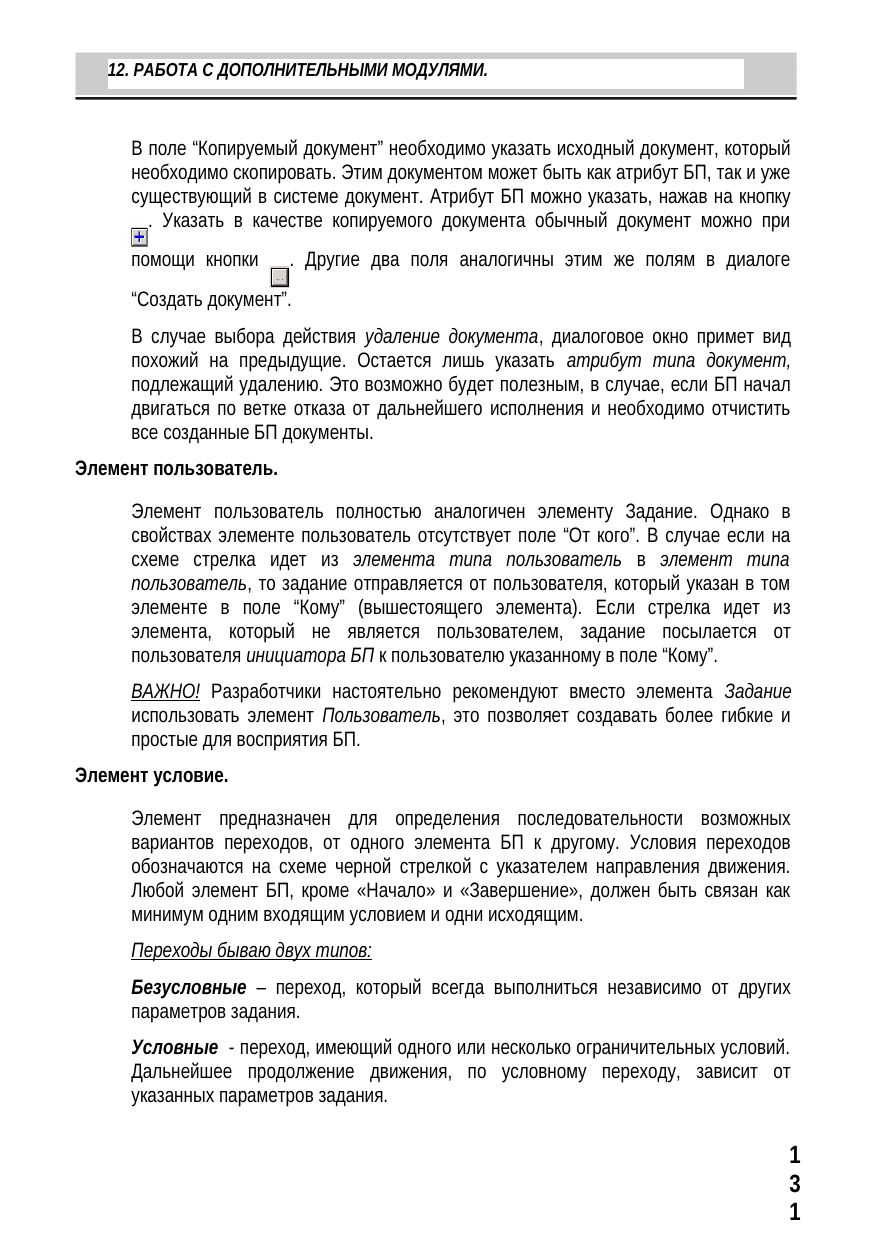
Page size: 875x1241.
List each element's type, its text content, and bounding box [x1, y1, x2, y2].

text В случае выбора действия удаление документа, диалоговое окно примет вид похожий на предыдущие. Остается лишь указать атрибут типа документ, подлежащий удалению. Это возможно будет полезным, в случае, если БП начал двигаться по ветке отказа от дальнейшего исполнения и необходимо отчистить все созданные БП документы. [131, 324, 791, 443]
text Элемент пользователь полностью аналогичен элементу Задание. Однако в свойствах элементе пользователь отсутствует поле “От кого”. В случае если на схеме стрелка идет из элемента типа пользователь в элемент типа пользователь, то задание отправляется от пользователя, который указан в том элементе в поле “Кому” (вышестоящего элемента). Если стрелка идет из элемента, который не является пользователем, задание посылается от пользователя инициатора БП к пользователю указанному в поле “Кому”. [131, 499, 791, 666]
text ВАЖНО! Разработчики настоятельно рекомендуют вместо элемента Задание использовать элемент Пользователь, это позволяет создавать более гибкие и простые для восприятия БП. [131, 679, 791, 751]
text Безусловные – переход, который всегда выполниться независимо от других параметров задания. [131, 975, 791, 1023]
subtitle Элемент пользователь. [75, 456, 791, 480]
text Переходы бываю двух типов: [131, 938, 791, 962]
subtitle Элемент условие. [75, 763, 791, 787]
text Условные - переход, имеющий одного или несколько ограничительных условий. Дальнейшее продолжение движения, по условному переходу, зависит от указанных параметров задания. [131, 1035, 791, 1107]
text В поле “Копируемый документ” необходимо указать исходный документ, который необходимо скопировать. Этим документом может быть как атрибут БП, так и уже существующий в системе документ. Атрибут БП можно указать, нажав на кнопку . Указать в качестве копируемого документа обычный документ можно при помощи кнопки . Другие два поля аналогичны этим же полям в диалоге “Создать документ”. [131, 136, 791, 311]
text Элемент предназначен для определения последовательности возможных вариантов переходов, от одного элемента БП к другому. Условия переходов обозначаются на схеме черной стрелкой с указателем направления движения. Любой элемент БП, кроме «Начало» и «Завершение», должен быть связан как минимум одним входящим условием и одни исходящим. [131, 806, 791, 926]
